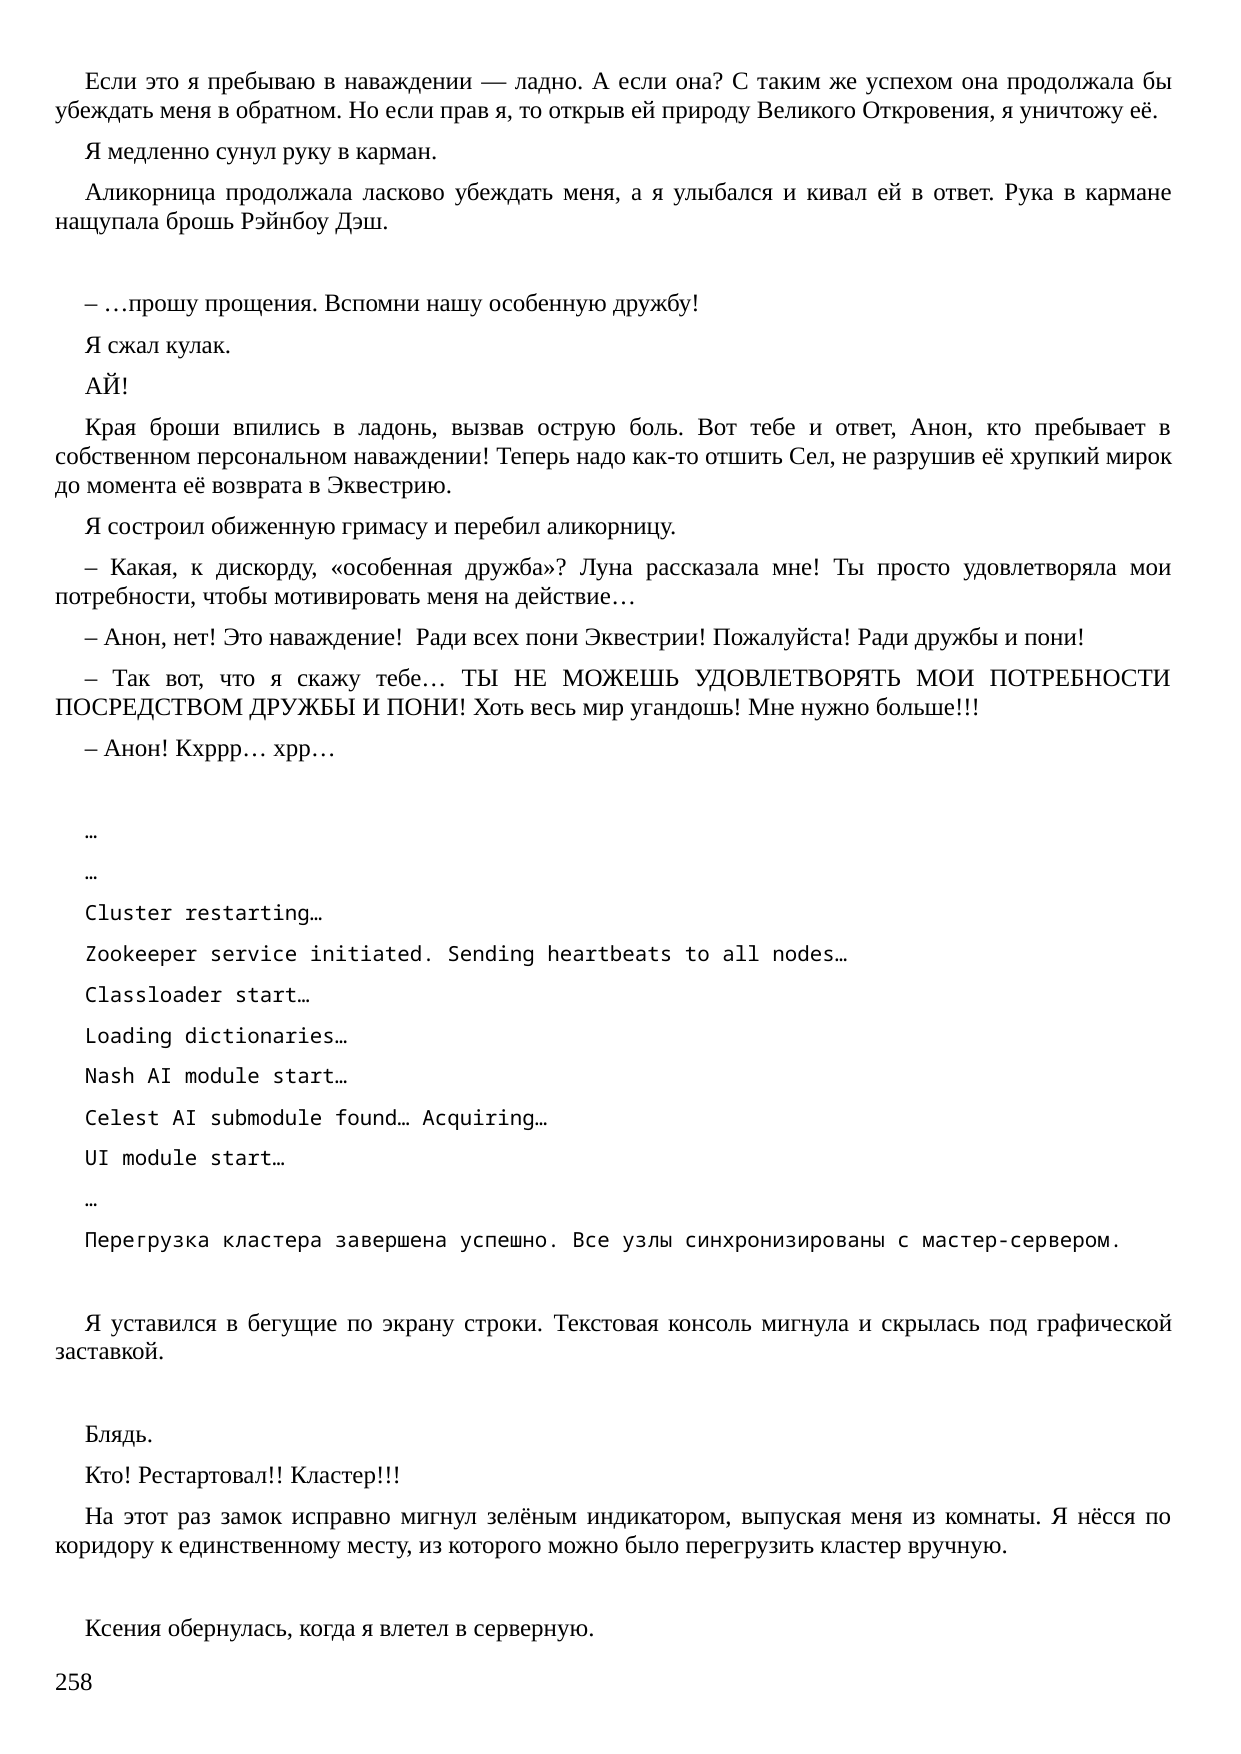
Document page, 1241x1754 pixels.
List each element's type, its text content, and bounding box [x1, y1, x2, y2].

text Zookeeper service initiated. Sending heartbeats to all nodes… [55, 939, 1173, 967]
text … [55, 1184, 1173, 1213]
text … [55, 816, 1173, 844]
text Края броши впились в ладонь, вызвав острую боль. Вот тебе и ответ, Анон, кто пребывает в собственном персональном наваждении! Теперь надо как-то отшить Сел, не разрушив её хрупкий мирок до момента её возврата в Эквестрию. [55, 412, 1173, 498]
text Celest AI submodule found… Acquiring… [55, 1103, 1173, 1131]
text – Анон, нет! Это наваждение! Ради всех пони Эквестрии! Пожалуйста! Ради дружбы и пони! [55, 622, 1173, 651]
text Перегрузка кластера завершена успешно. Все узлы синхронизированы с мастер-сервером. [55, 1225, 1173, 1254]
text Я медленно сунул руку в карман. [55, 136, 1173, 165]
text Я уставился в бегущие по экрану строки. Текстовая консоль мигнула и скрылась под графической заставкой. [55, 1308, 1173, 1365]
text Я состроил обиженную гримасу и перебил аликорницу. [55, 511, 1173, 540]
text – …прошу прощения. Вспомни нашу особенную дружбу! [55, 288, 1173, 317]
text Блядь. [55, 1419, 1173, 1448]
text Я сжал кулак. [55, 330, 1173, 358]
text АЙ! [55, 371, 1173, 400]
text UI module start… [55, 1143, 1173, 1172]
text – Так вот, что я скажу тебе… ТЫ НЕ МОЖЕШЬ УДОВЛЕТВОРЯТЬ МОИ ПОТРЕБНОСТИ ПОСРЕДСТВОМ ДРУЖБЫ И ПОНИ! Хоть весь мир угандошь! Мне нужно больше!!! [55, 663, 1173, 721]
text На этот раз замок исправно мигнул зелёным индикатором, выпуская меня из комнаты. Я нёсся по коридору к единственному месту, из которого можно было перегрузить кластер вручную. [55, 1501, 1173, 1559]
text Loading dictionaries… [55, 1021, 1173, 1049]
text – Какая, к дискорду, «особенная дружба»? Луна рассказала мне! Ты просто удовлетворяла мои потребности, чтобы мотивировать меня на действие… [55, 552, 1173, 610]
text – Анон! Кхррр… хрр… [55, 733, 1173, 762]
text Если это я пребываю в наваждении — ладно. А если она? С таким же успехом она продолжала бы убеждать меня в обратном. Но если прав я, то открыв ей природу Великого Откровения, я уничтожу её. [55, 66, 1173, 123]
text Аликорница продолжала ласково убеждать меня, а я улыбался и кивал ей в ответ. Рука в кармане нащупала брошь Рэйнбоу Дэш. [55, 177, 1173, 235]
text Кто! Рестартовал!! Кластер!!! [55, 1460, 1173, 1489]
text Ксения обернулась, когда я влетел в серверную. [55, 1613, 1173, 1641]
text Cluster restarting… [55, 898, 1173, 926]
text … [55, 857, 1173, 885]
text Nash AI module start… [55, 1062, 1173, 1090]
text Classloader start… [55, 980, 1173, 1008]
